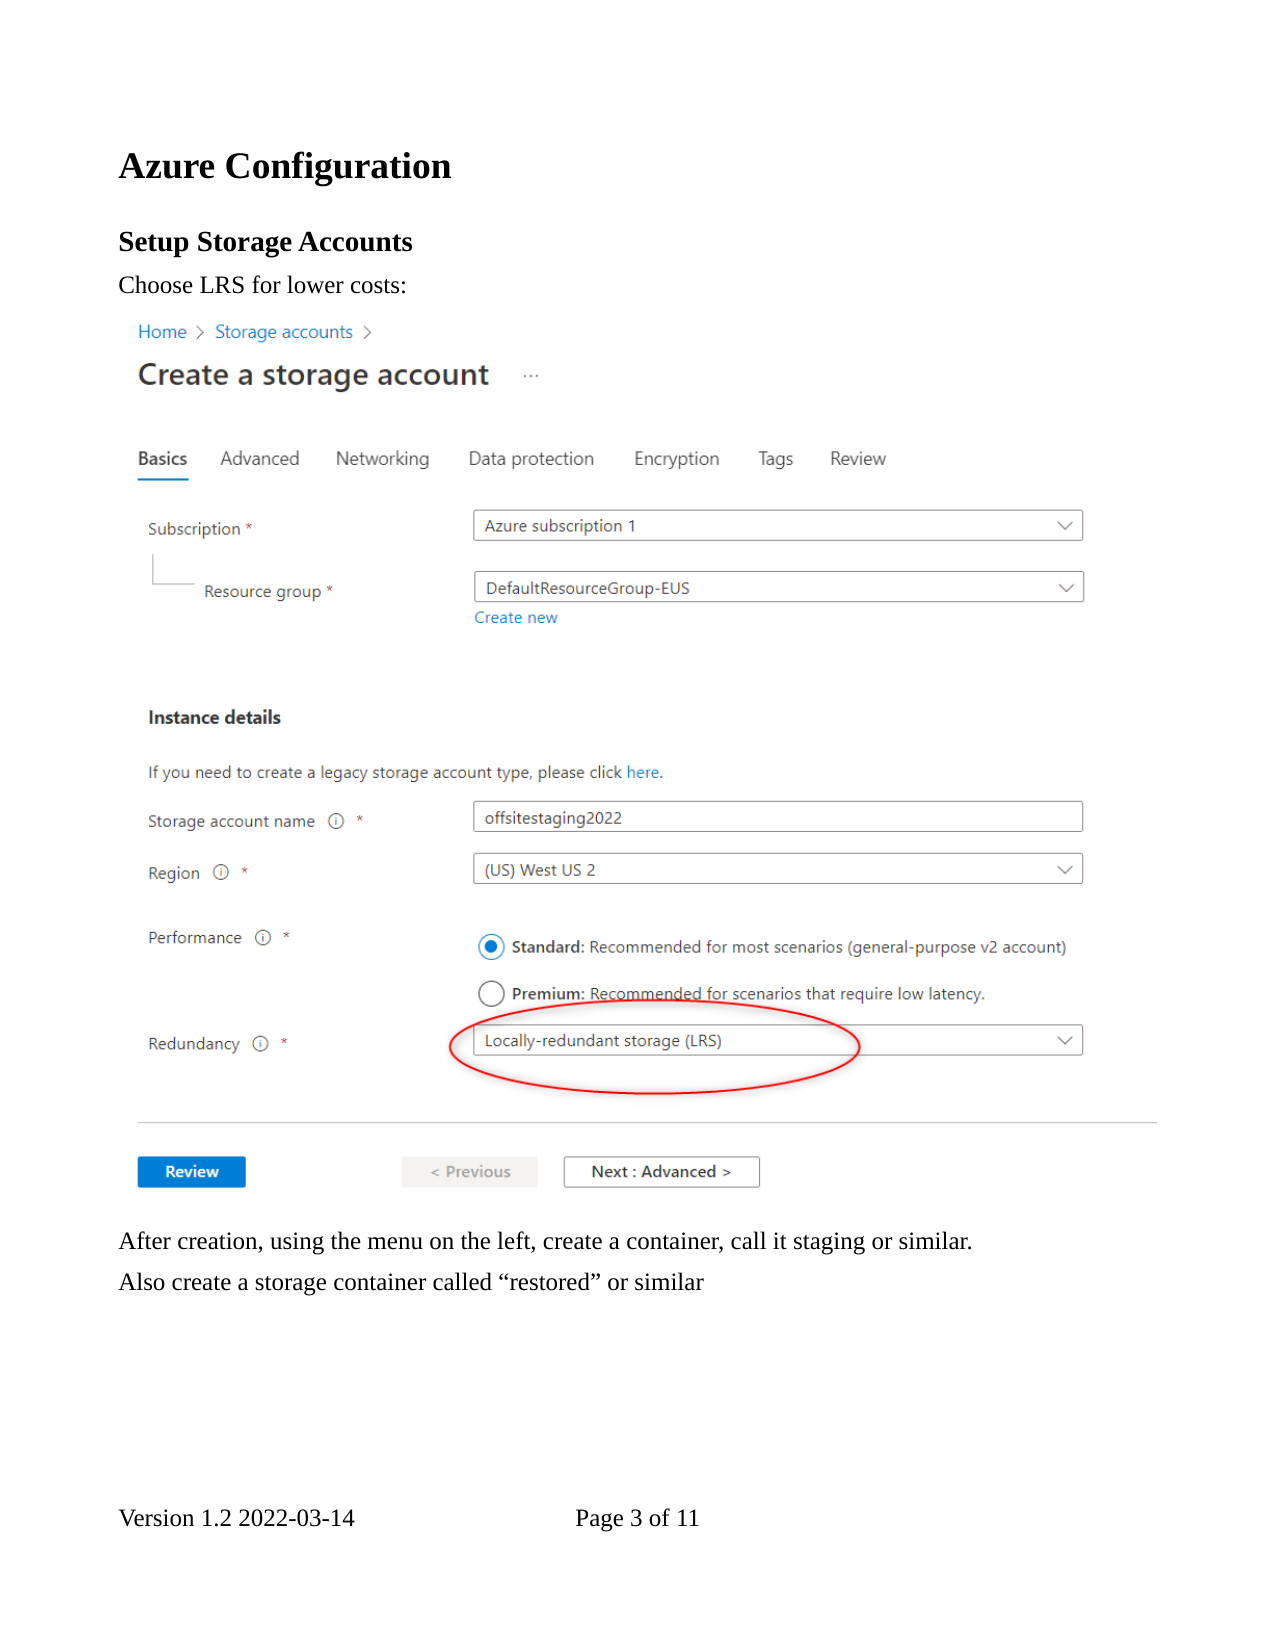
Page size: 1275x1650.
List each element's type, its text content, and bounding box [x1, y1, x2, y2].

picture [118, 311, 1157, 1197]
text Also create a storage container called “restored” or similar [118, 1267, 1157, 1296]
text Choose LRS for lower costs: [118, 270, 1157, 298]
subtitle Azure Configuration [118, 143, 1157, 186]
subtitle Setup Storage Accounts [118, 224, 1157, 257]
text After creation, using the menu on the left, create a container, call it staging or similar. [118, 1197, 1157, 1254]
